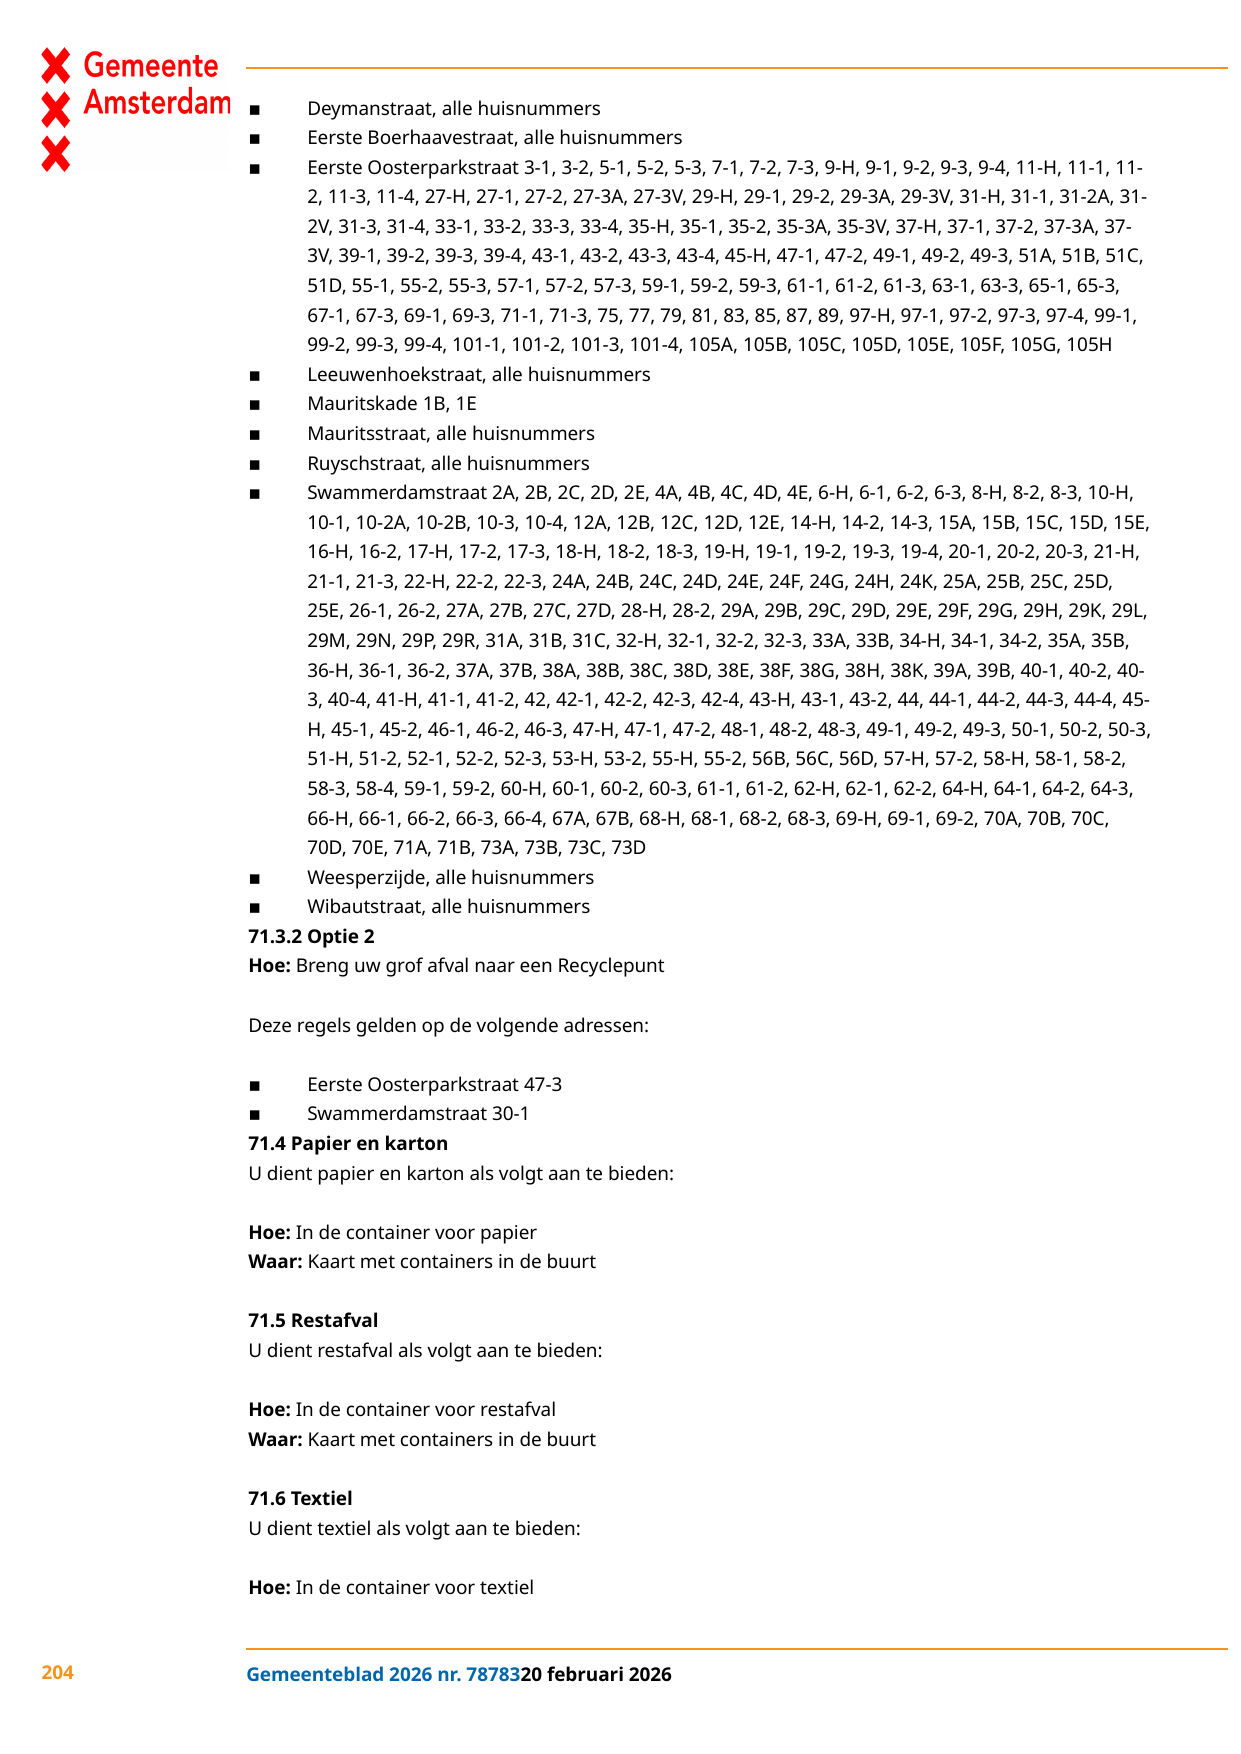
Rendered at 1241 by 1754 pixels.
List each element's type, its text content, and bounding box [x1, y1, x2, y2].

list Deymanstraat, alle huisnummers [248, 95, 1152, 121]
text 71.4 Papier en karton [248, 1130, 1152, 1156]
text 71.5 Restafval [248, 1308, 1152, 1333]
text U dient textiel als volgt aan te bieden: [248, 1515, 1152, 1541]
text Hoe: In de container voor textiel [248, 1574, 1152, 1600]
list Weesperzijde, alle huisnummers [248, 864, 1152, 890]
list Mauritskade 1B, 1E [248, 391, 1152, 416]
text Waar: Kaart met containers in de buurt [248, 1426, 1152, 1452]
list Mauritsstraat, alle huisnummers [248, 420, 1152, 446]
text Waar: Kaart met containers in de buurt [248, 1248, 1152, 1274]
list Swammerdamstraat 30-1 [248, 1101, 1152, 1126]
list Wibautstraat, alle huisnummers [248, 893, 1152, 919]
list Eerste Oosterparkstraat 47-3 [248, 1071, 1152, 1097]
list Ruyschstraat, alle huisnummers [248, 450, 1152, 476]
picture [41, 47, 231, 172]
text Hoe: In de container voor restafval [248, 1396, 1152, 1422]
text U dient papier en karton als volgt aan te bieden: [248, 1160, 1152, 1186]
text 71.3.2 Optie 2 [248, 923, 1152, 949]
list Eerste Oosterparkstraat 3-1, 3-2, 5-1, 5-2, 5-3, 7-1, 7-2, 7-3, 9-H, 9-1, 9-2, 9-3, 9-4, 11-H, 11-1, 11-2, 11-3, 11-4, 27-H, 27-1, 27-2, 27-3A, 27-3V, 29-H, 29-1, 29-2, 29-3A, 29-3V, 31-H, 31-1, 31-2A, 31-2V, 31-3, 31-4, 33-1, 33-2, 33-3, 33-4, 35-H, 35-1, 35-2, 35-3A, 35-3V, 37-H, 37-1, 37-2, 37-3A, 37-3V, 39-1, 39-2, 39-3, 39-4, 43-1, 43-2, 43-3, 43-4, 45-H, 47-1, 47-2, 49-1, 49-2, 49-3, 51A, 51B, 51C, 51D, 55-1, 55-2, 55-3, 57-1, 57-2, 57-3, 59-1, 59-2, 59-3, 61-1, 61-2, 61-3, 63-1, 63-3, 65-1, 65-3, 67-1, 67-3, 69-1, 69-3, 71-1, 71-3, 75, 77, 79, 81, 83, 85, 87, 89, 97-H, 97-1, 97-2, 97-3, 97-4, 99-1, 99-2, 99-3, 99-4, 101-1, 101-2, 101-3, 101-4, 105A, 105B, 105C, 105D, 105E, 105F, 105G, 105H [248, 154, 1152, 357]
text Deze regels gelden op de volgende adressen: [248, 1012, 1152, 1038]
text U dient restafval als volgt aan te bieden: [248, 1337, 1152, 1363]
list Leeuwenhoekstraat, alle huisnummers [248, 361, 1152, 387]
list Eerste Boerhaavestraat, alle huisnummers [248, 124, 1152, 150]
text Hoe: In de container voor papier [248, 1219, 1152, 1245]
text 71.6 Textiel [248, 1485, 1152, 1511]
text Hoe: Breng uw grof afval naar een Recyclepunt [248, 953, 1152, 978]
list Swammerdamstraat 2A, 2B, 2C, 2D, 2E, 4A, 4B, 4C, 4D, 4E, 6-H, 6-1, 6-2, 6-3, 8-H, 8-2, 8-3, 10-H, 10-1, 10-2A, 10-2B, 10-3, 10-4, 12A, 12B, 12C, 12D, 12E, 14-H, 14-2, 14-3, 15A, 15B, 15C, 15D, 15E, 16-H, 16-2, 17-H, 17-2, 17-3, 18-H, 18-2, 18-3, 19-H, 19-1, 19-2, 19-3, 19-4, 20-1, 20-2, 20-3, 21-H, 21-1, 21-3, 22-H, 22-2, 22-3, 24A, 24B, 24C, 24D, 24E, 24F, 24G, 24H, 24K, 25A, 25B, 25C, 25D, 25E, 26-1, 26-2, 27A, 27B, 27C, 27D, 28-H, 28-2, 29A, 29B, 29C, 29D, 29E, 29F, 29G, 29H, 29K, 29L, 29M, 29N, 29P, 29R, 31A, 31B, 31C, 32-H, 32-1, 32-2, 32-3, 33A, 33B, 34-H, 34-1, 34-2, 35A, 35B, 36-H, 36-1, 36-2, 37A, 37B, 38A, 38B, 38C, 38D, 38E, 38F, 38G, 38H, 38K, 39A, 39B, 40-1, 40-2, 40-3, 40-4, 41-H, 41-1, 41-2, 42, 42-1, 42-2, 42-3, 42-4, 43-H, 43-1, 43-2, 44, 44-1, 44-2, 44-3, 44-4, 45-H, 45-1, 45-2, 46-1, 46-2, 46-3, 47-H, 47-1, 47-2, 48-1, 48-2, 48-3, 49-1, 49-2, 49-3, 50-1, 50-2, 50-3, 51-H, 51-2, 52-1, 52-2, 52-3, 53-H, 53-2, 55-H, 55-2, 56B, 56C, 56D, 57-H, 57-2, 58-H, 58-1, 58-2, 58-3, 58-4, 59-1, 59-2, 60-H, 60-1, 60-2, 60-3, 61-1, 61-2, 62-H, 62-1, 62-2, 64-H, 64-1, 64-2, 64-3, 66-H, 66-1, 66-2, 66-3, 66-4, 67A, 67B, 68-H, 68-1, 68-2, 68-3, 69-H, 69-1, 69-2, 70A, 70B, 70C, 70D, 70E, 71A, 71B, 73A, 73B, 73C, 73D [248, 479, 1152, 860]
